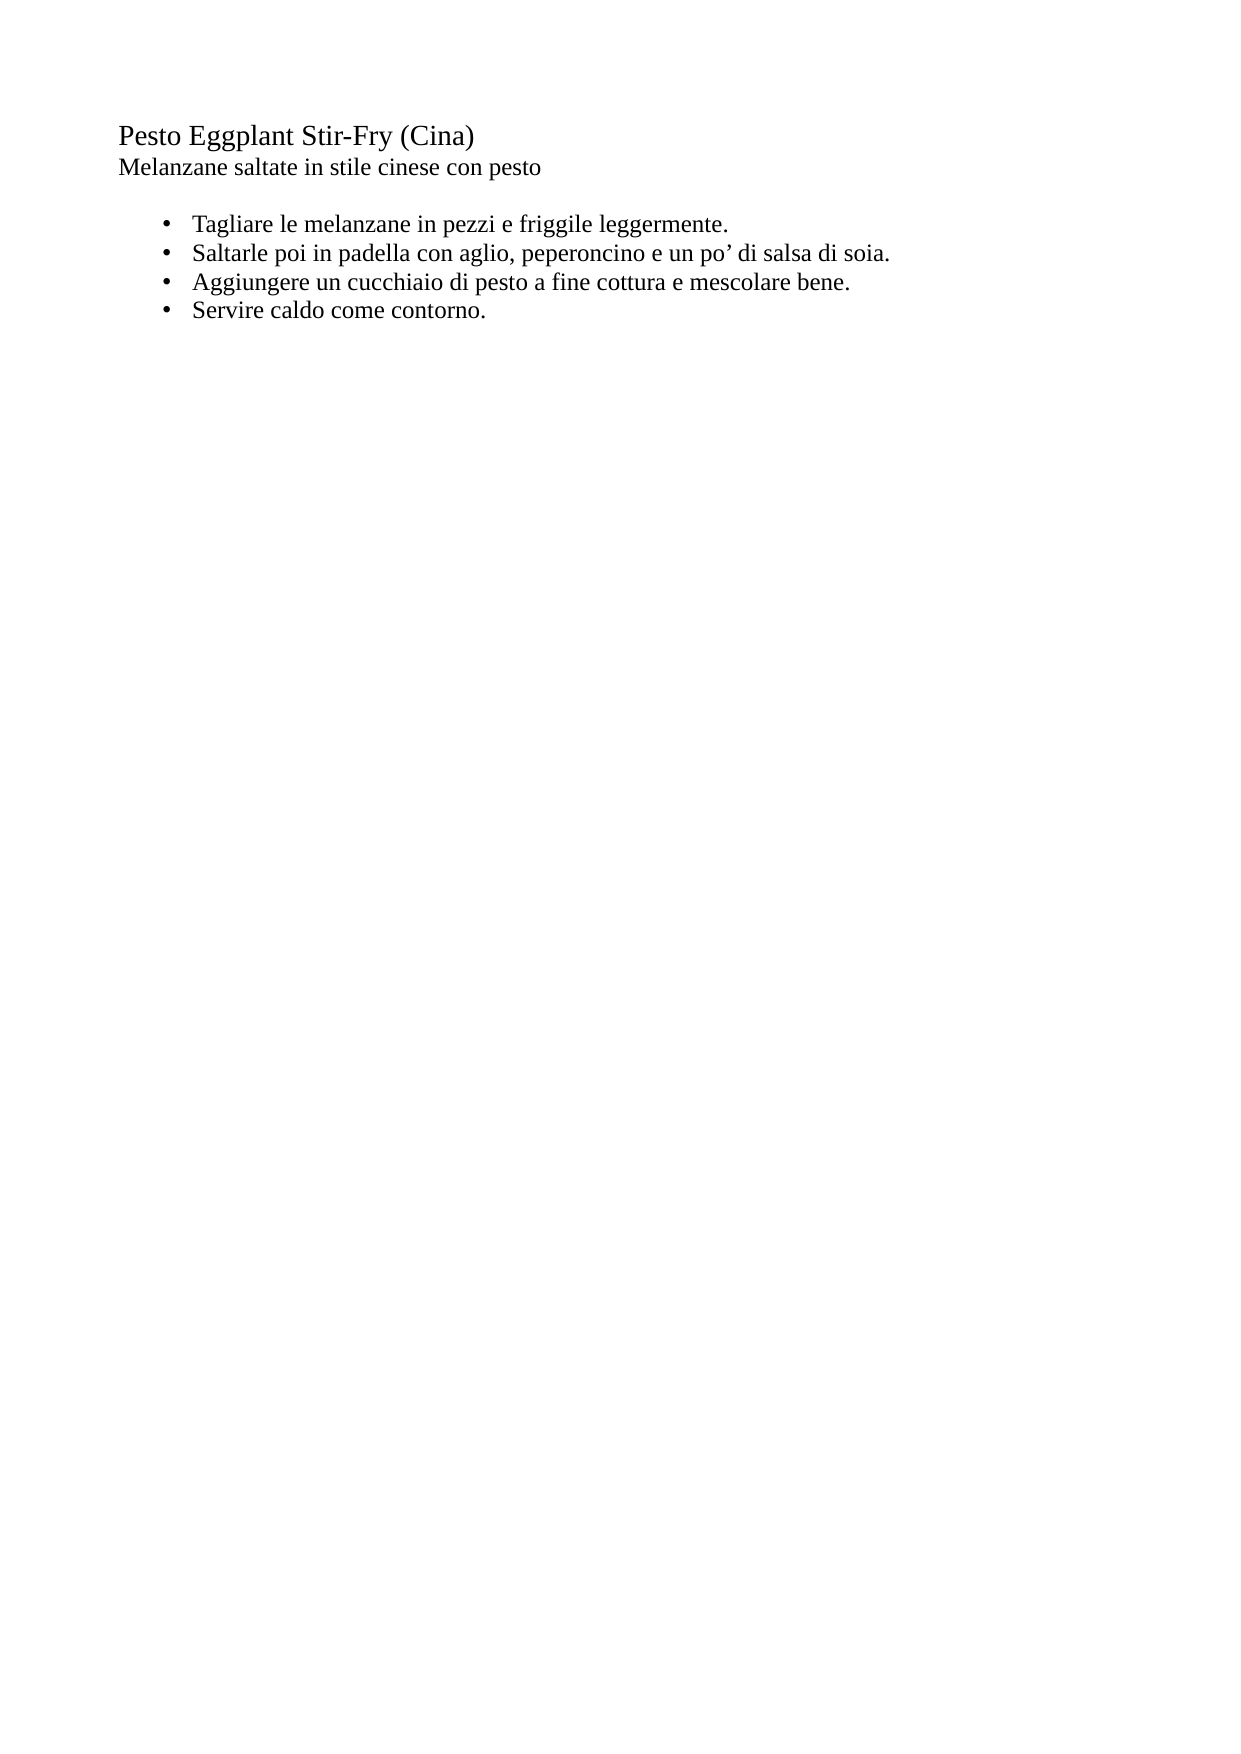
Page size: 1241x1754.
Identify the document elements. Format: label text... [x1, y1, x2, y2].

list Aggiungere un cucchiaio di pesto a fine cottura e mescolare bene. [162, 267, 1122, 295]
list Tagliare le melanzane in pezzi e friggile leggermente. [162, 209, 1122, 238]
list Servire caldo come contorno. [162, 295, 1122, 324]
subtitle Pesto Eggplant Stir-Fry (Cina) [118, 118, 1122, 152]
list Saltarle poi in padella con aglio, peperoncino e un po’ di salsa di soia. [162, 238, 1122, 267]
text Melanzane saltate in stile cinese con pesto [118, 152, 1122, 180]
